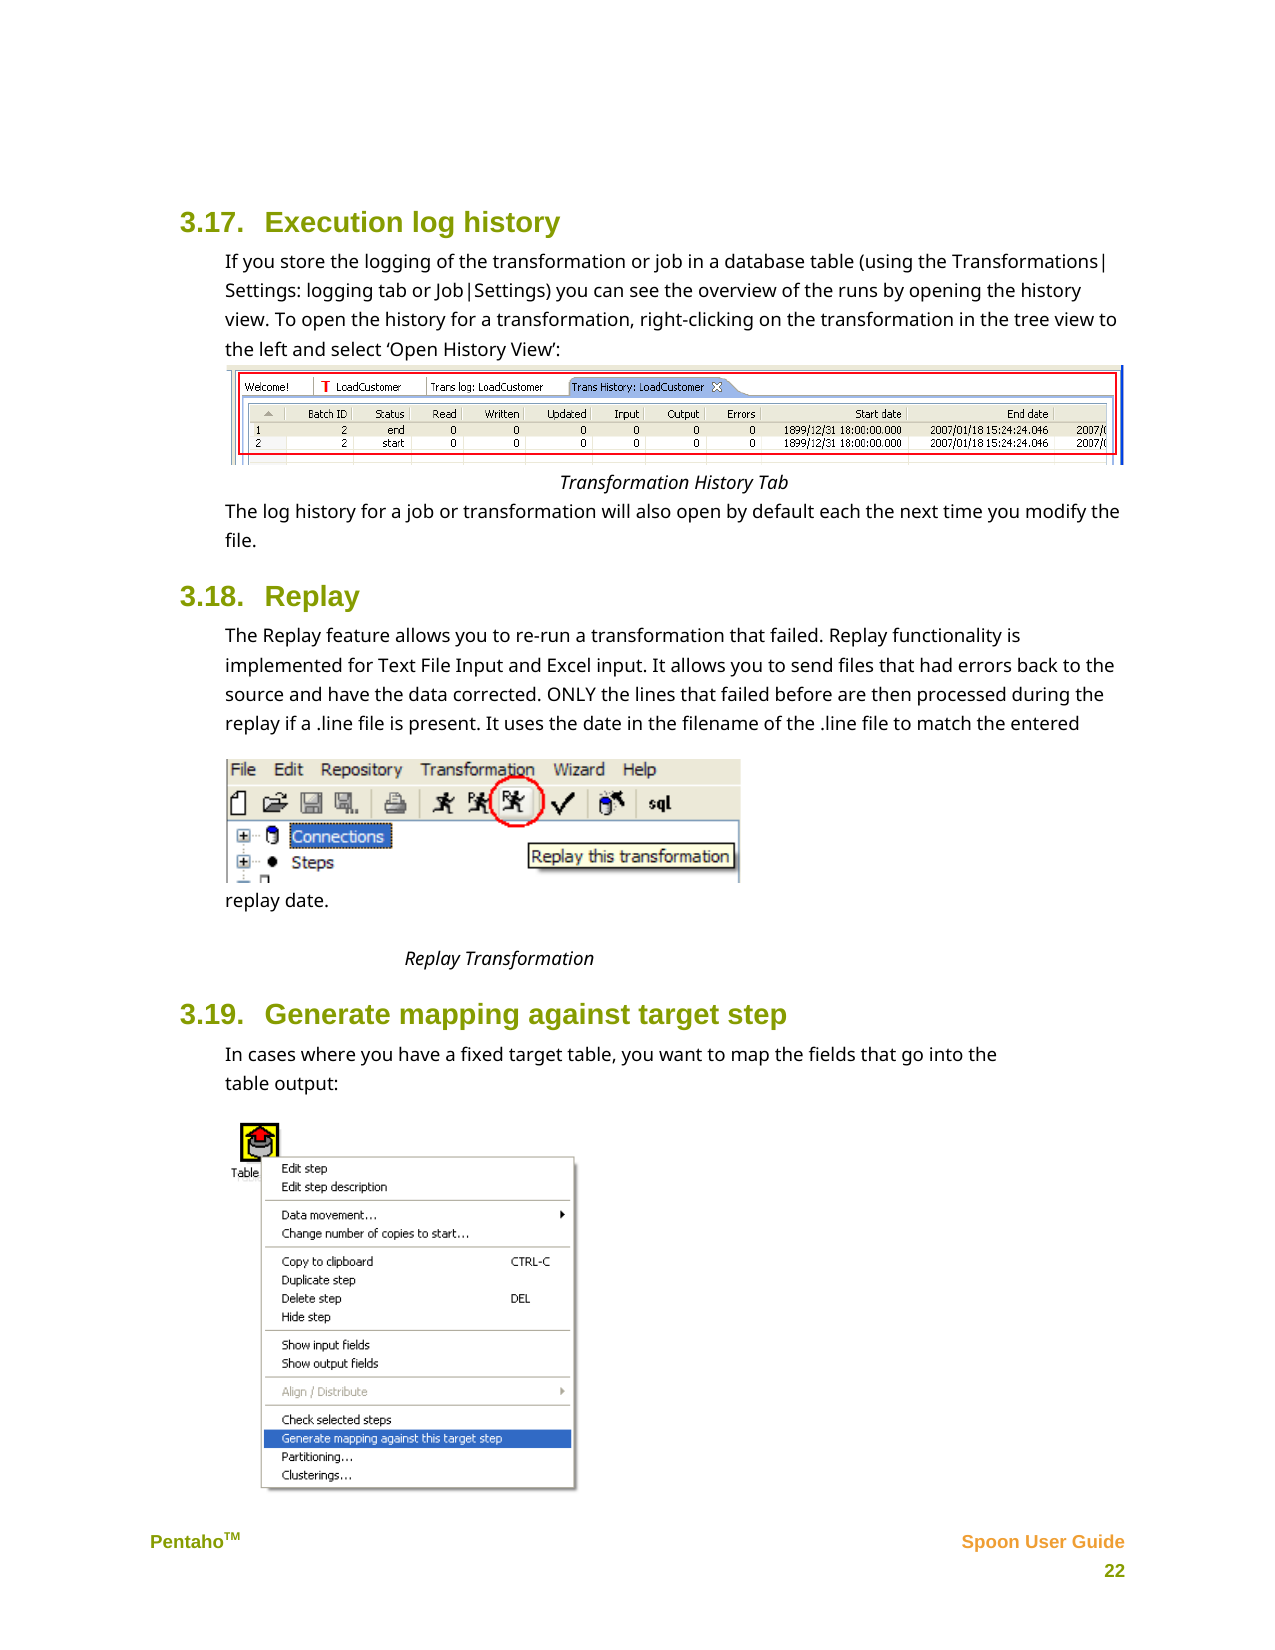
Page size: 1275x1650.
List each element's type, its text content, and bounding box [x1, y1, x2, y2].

picture [226, 1111, 593, 1499]
subtitle Execution log history [179, 204, 1125, 239]
text The log history for a job or transformation will also open by default each the next time you modify the file. [225, 495, 1125, 553]
text Replay Transformation [225, 942, 1125, 972]
text In cases where you have a fixed target table, you want to map the fields that go into the [225, 1038, 1125, 1067]
picture [226, 365, 1124, 465]
subtitle Generate mapping against target step [179, 997, 1125, 1031]
text Transformation History Tab [225, 466, 1125, 495]
text table output: [225, 1067, 1125, 1096]
subtitle Replay [179, 578, 1125, 613]
text If you store the logging of the transformation or job in a database table (using the Transformations|Settings: logging tab or Job|Settings) you can see the overview of the runs by opening the history view. To open the history for a transformation, right-clicking on the transformation in the tree view to the left and select ‘Open History View’: [225, 245, 1125, 362]
text The Replay feature allows you to re-run a transformation that failed. Replay functionality is implemented for Text File Input and Excel input. It allows you to send files that had errors back to the source and have the data corrected. ONLY the lines that failed before are then processed during the replay if a .line file is present. It uses the date in the filename of the .line file to match the entered replay date. [225, 619, 1125, 913]
